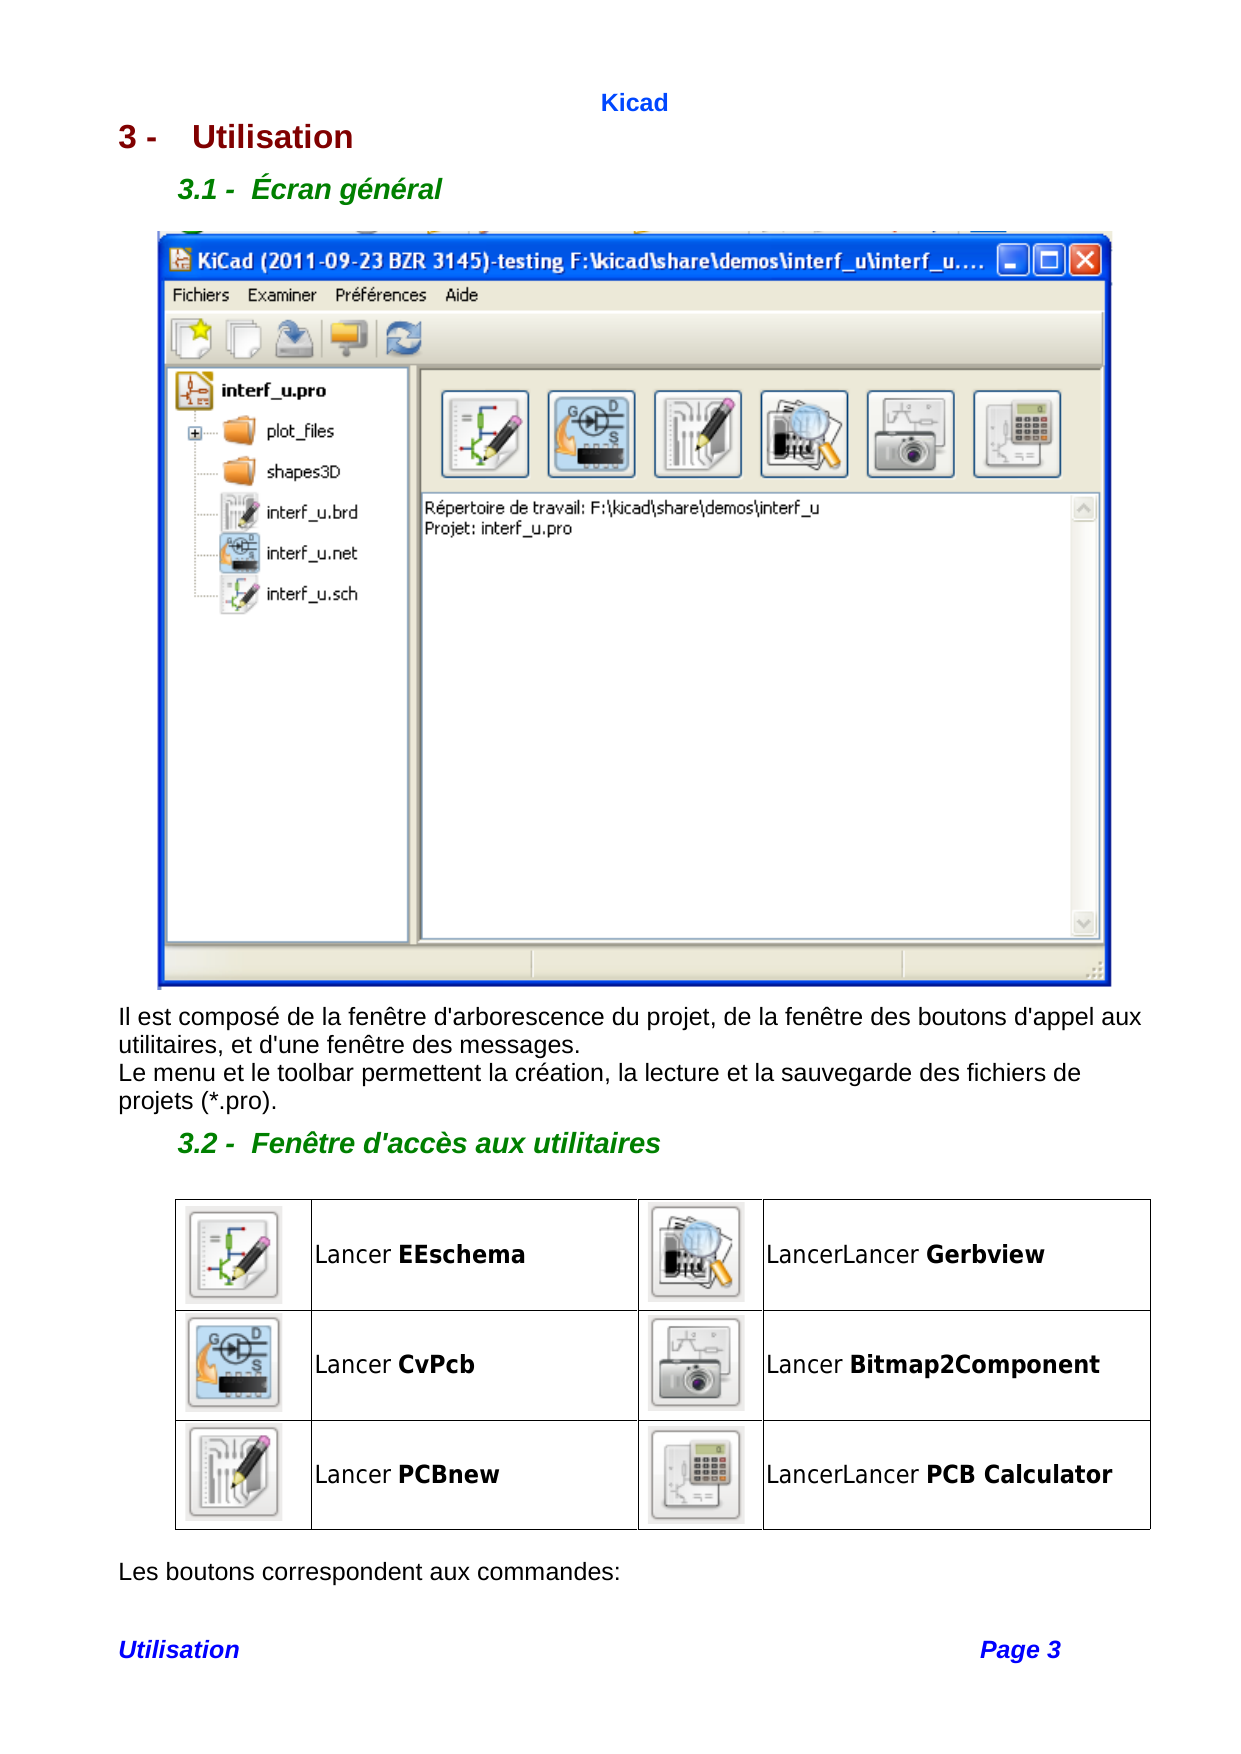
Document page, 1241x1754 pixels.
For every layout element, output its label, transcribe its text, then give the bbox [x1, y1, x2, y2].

picture [185, 1423, 283, 1521]
picture [185, 1313, 283, 1412]
picture [185, 1206, 283, 1304]
table_cell [639, 1311, 762, 1420]
picture [647, 1202, 745, 1302]
text Il est composé de la fenêtre d'arborescence du projet, de la fenêtre des boutons d'appel aux utilitaires, et d'une fenêtre des messages. [118, 1003, 1152, 1059]
table_header [176, 1200, 311, 1310]
table_cell [176, 1421, 311, 1529]
picture [647, 1426, 745, 1524]
table_cell Lancer PCBnew [312, 1421, 637, 1529]
table_cell [176, 1311, 311, 1420]
table_header LancerLancer Gerbview [764, 1200, 1150, 1310]
table_header Lancer EEschema [312, 1200, 637, 1310]
table_cell [639, 1421, 762, 1529]
text Le menu et le toolbar permettent la création, la lecture et la sauvegarde des fichiers de projets (*.pro). [118, 1059, 1152, 1115]
subtitle Utilisation [118, 118, 1152, 156]
text Les boutons correspondent aux commandes: [118, 1558, 1152, 1586]
table_cell LancerLancer PCB Calculator [764, 1421, 1150, 1529]
subtitle Écran général [177, 173, 1152, 206]
table_cell Lancer Bitmap2Component [764, 1311, 1150, 1420]
picture [157, 231, 1113, 990]
subtitle Fenêtre d'accès aux utilitaires [177, 1127, 1152, 1159]
picture [647, 1315, 745, 1411]
table_cell Lancer CvPcb [312, 1311, 637, 1420]
table_header [639, 1200, 762, 1310]
